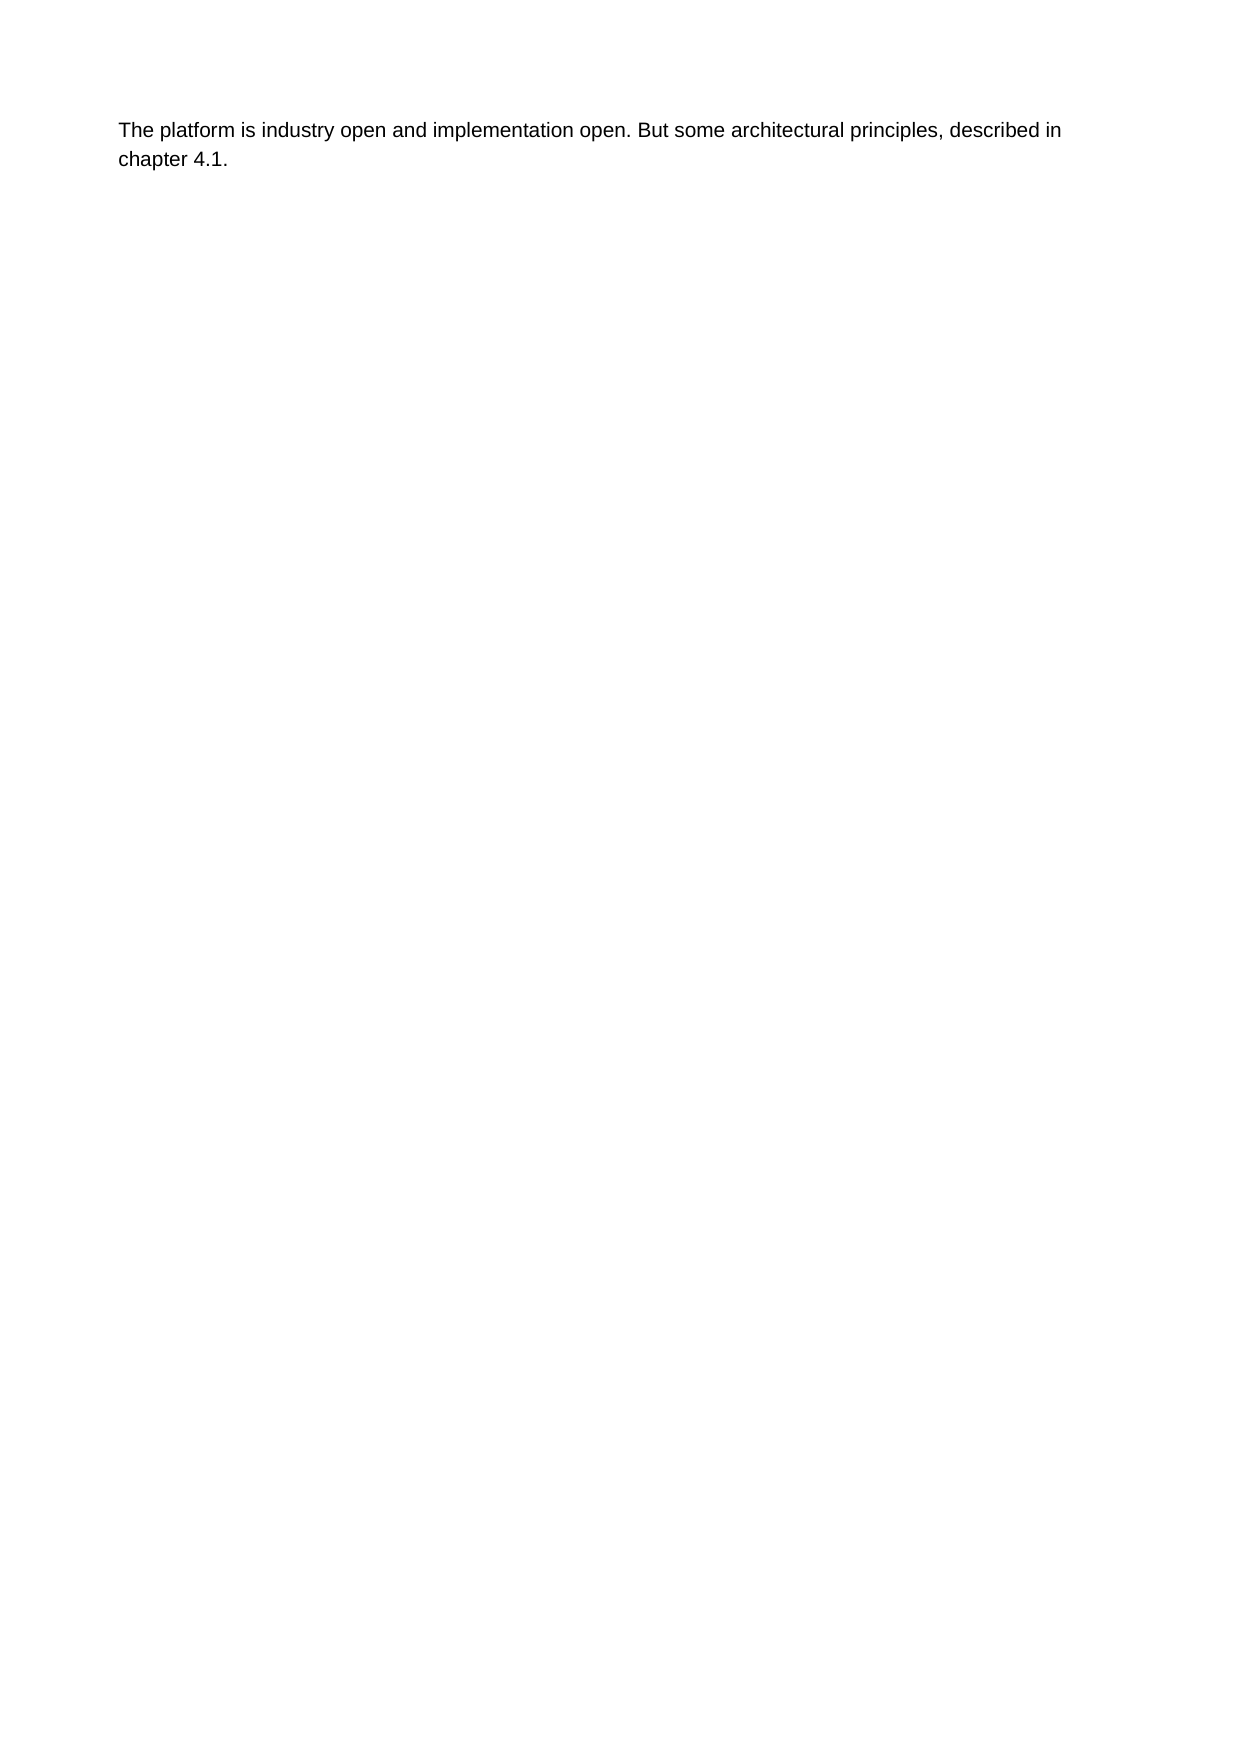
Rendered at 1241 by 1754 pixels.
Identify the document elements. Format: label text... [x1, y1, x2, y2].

text The platform is industry open and implementation open. But some architectural principles, described in chapter 4.1. [118, 118, 1122, 171]
